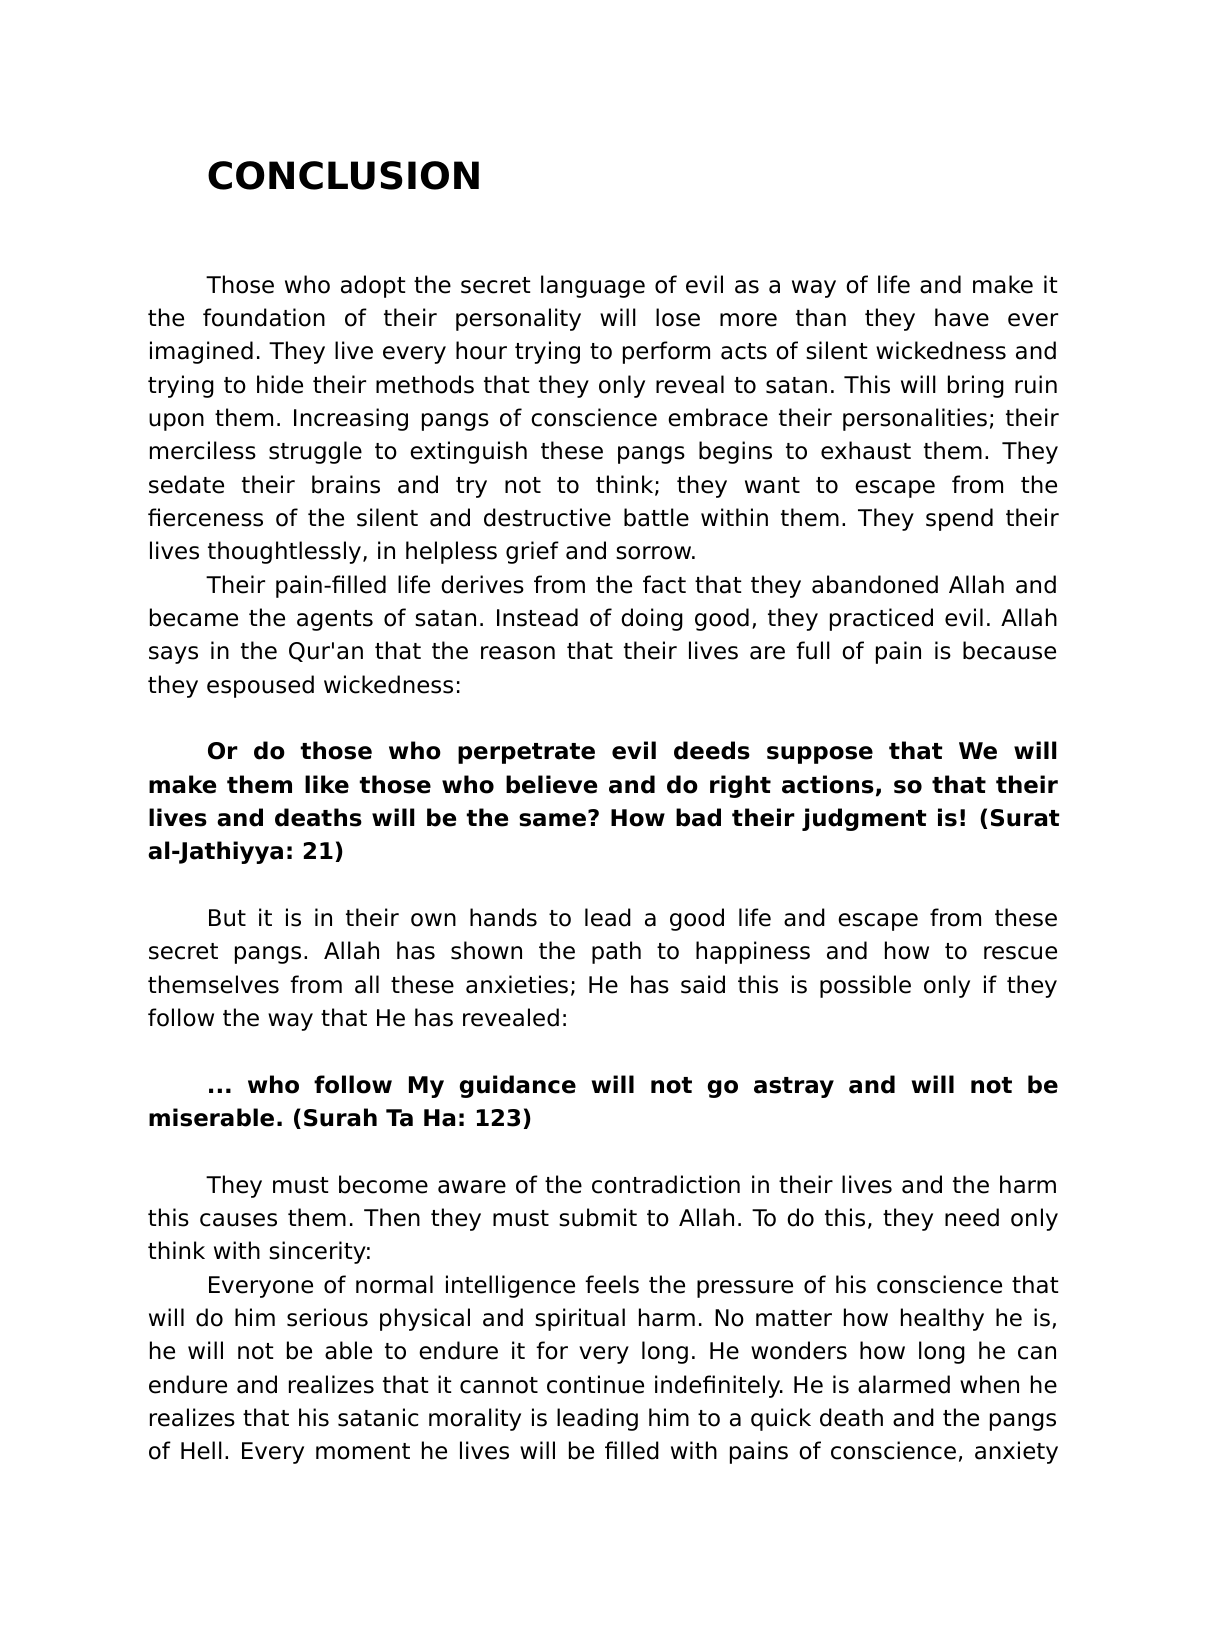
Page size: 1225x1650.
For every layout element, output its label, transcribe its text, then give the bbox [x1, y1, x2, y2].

text ... who follow My guidance will not go astray and will not be miserable. (Surah Ta Ha: 123) [148, 1066, 1060, 1133]
text Everyone of normal intelligence feels the pressure of his conscience that will do him serious physical and spiritual harm. No matter how healthy he is, he will not be able to endure it for very long. He wonders how long he can endure and realizes that it cannot continue indefinitely. He is alarmed when he realizes that his satanic morality is leading him to a quick death and the pangs of Hell. Every moment he lives will be filled with pains of conscience, anxiety [148, 1266, 1060, 1466]
text CONCLUSION [148, 148, 1060, 200]
text They must become aware of the contradiction in their lives and the harm this causes them. Then they must submit to Allah. To do this, they need only think with sincerity: [148, 1166, 1060, 1266]
text But it is in their own hands to lead a good life and escape from these secret pangs. Allah has shown the path to happiness and how to rescue themselves from all these anxieties; He has said this is possible only if they follow the way that He has revealed: [148, 900, 1060, 1033]
text Or do those who perpetrate evil deeds suppose that We will make them like those who believe and do right actions, so that their lives and deaths will be the same? How bad their judgment is! (Surat al-Jathiyya: 21) [148, 733, 1060, 866]
text Their pain-filled life derives from the fact that they abandoned Allah and became the agents of satan. Instead of doing good, they practiced evil. Allah says in the Qur'an that the reason that their lives are full of pain is because they espoused wickedness: [148, 566, 1060, 700]
text Those who adopt the secret language of evil as a way of life and make it the foundation of their personality will lose more than they have ever imagined. They live every hour trying to perform acts of silent wickedness and trying to hide their methods that they only reveal to satan. This will bring ruin upon them. Increasing pangs of conscience embrace their personalities; their merciless struggle to extinguish these pangs begins to exhaust them. They sedate their brains and try not to think; they want to escape from the fierceness of the silent and destructive battle within them. They spend their lives thoughtlessly, in helpless grief and sorrow. [148, 266, 1060, 566]
